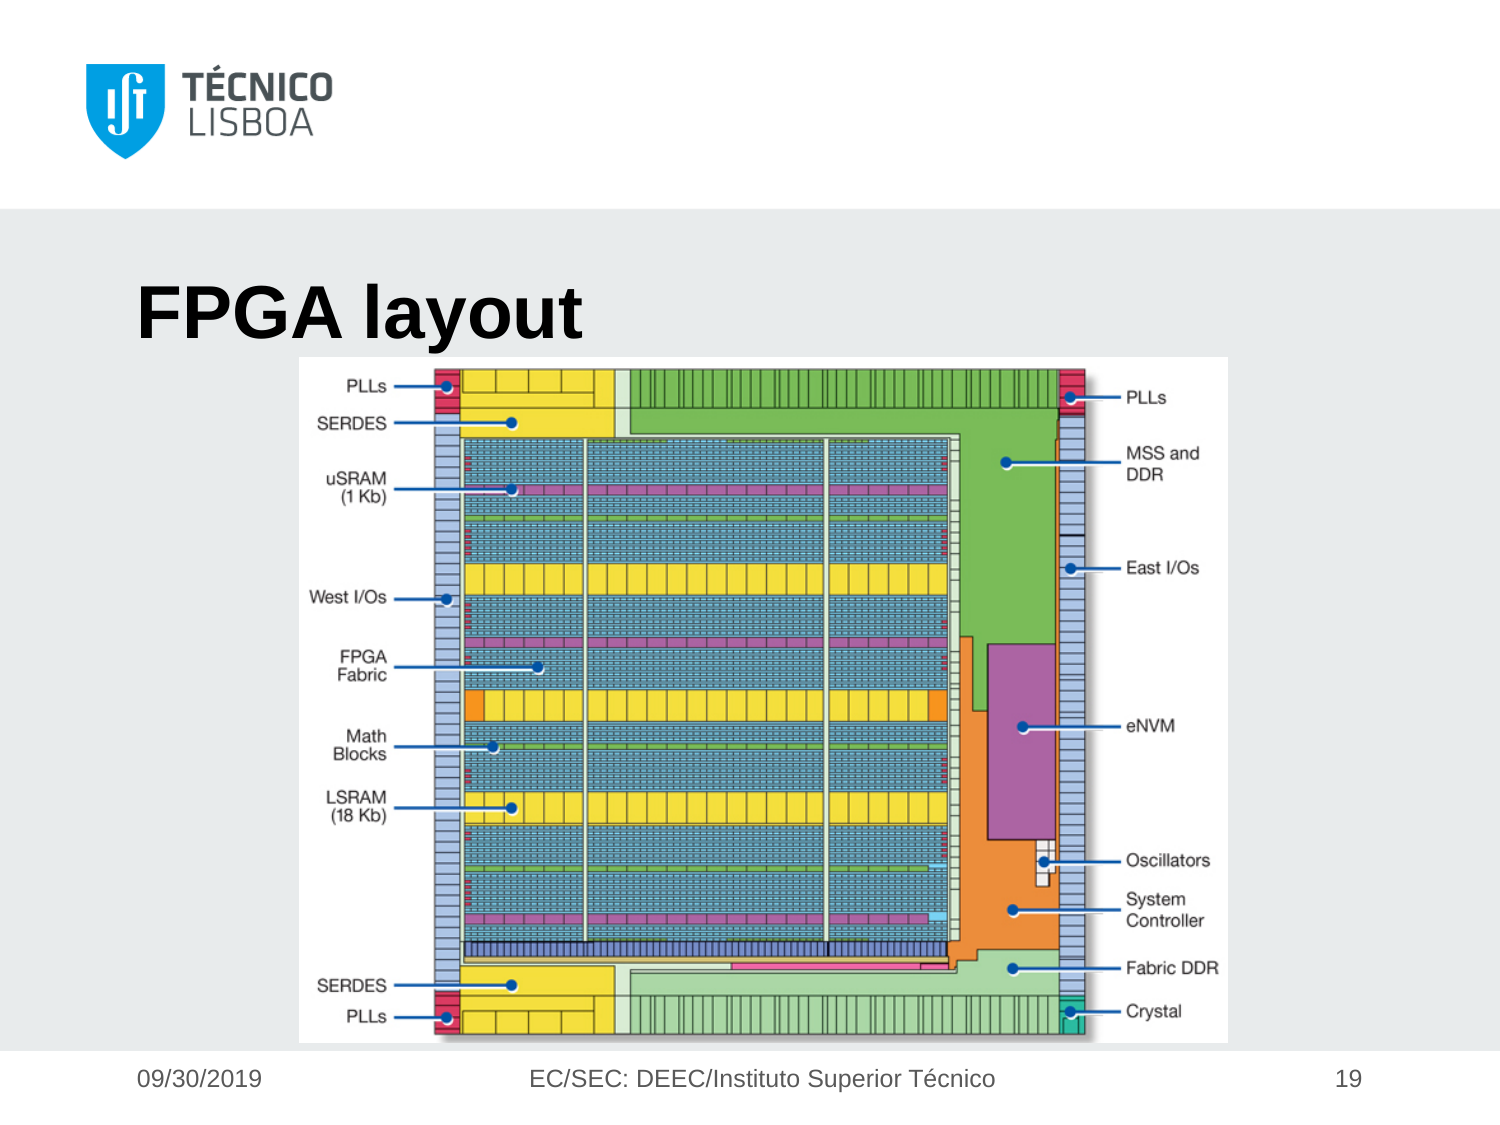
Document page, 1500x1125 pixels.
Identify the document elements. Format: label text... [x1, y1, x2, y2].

footer EC/SEC: DEEC/Instituto Superior Técnico [512, 1052, 1021, 1103]
slide_number [1077, 1052, 1378, 1103]
picture [0, 0, 1500, 1125]
slide_number 09/30/2019 [121, 1052, 425, 1103]
title FPGA layout [121, 237, 1378, 381]
